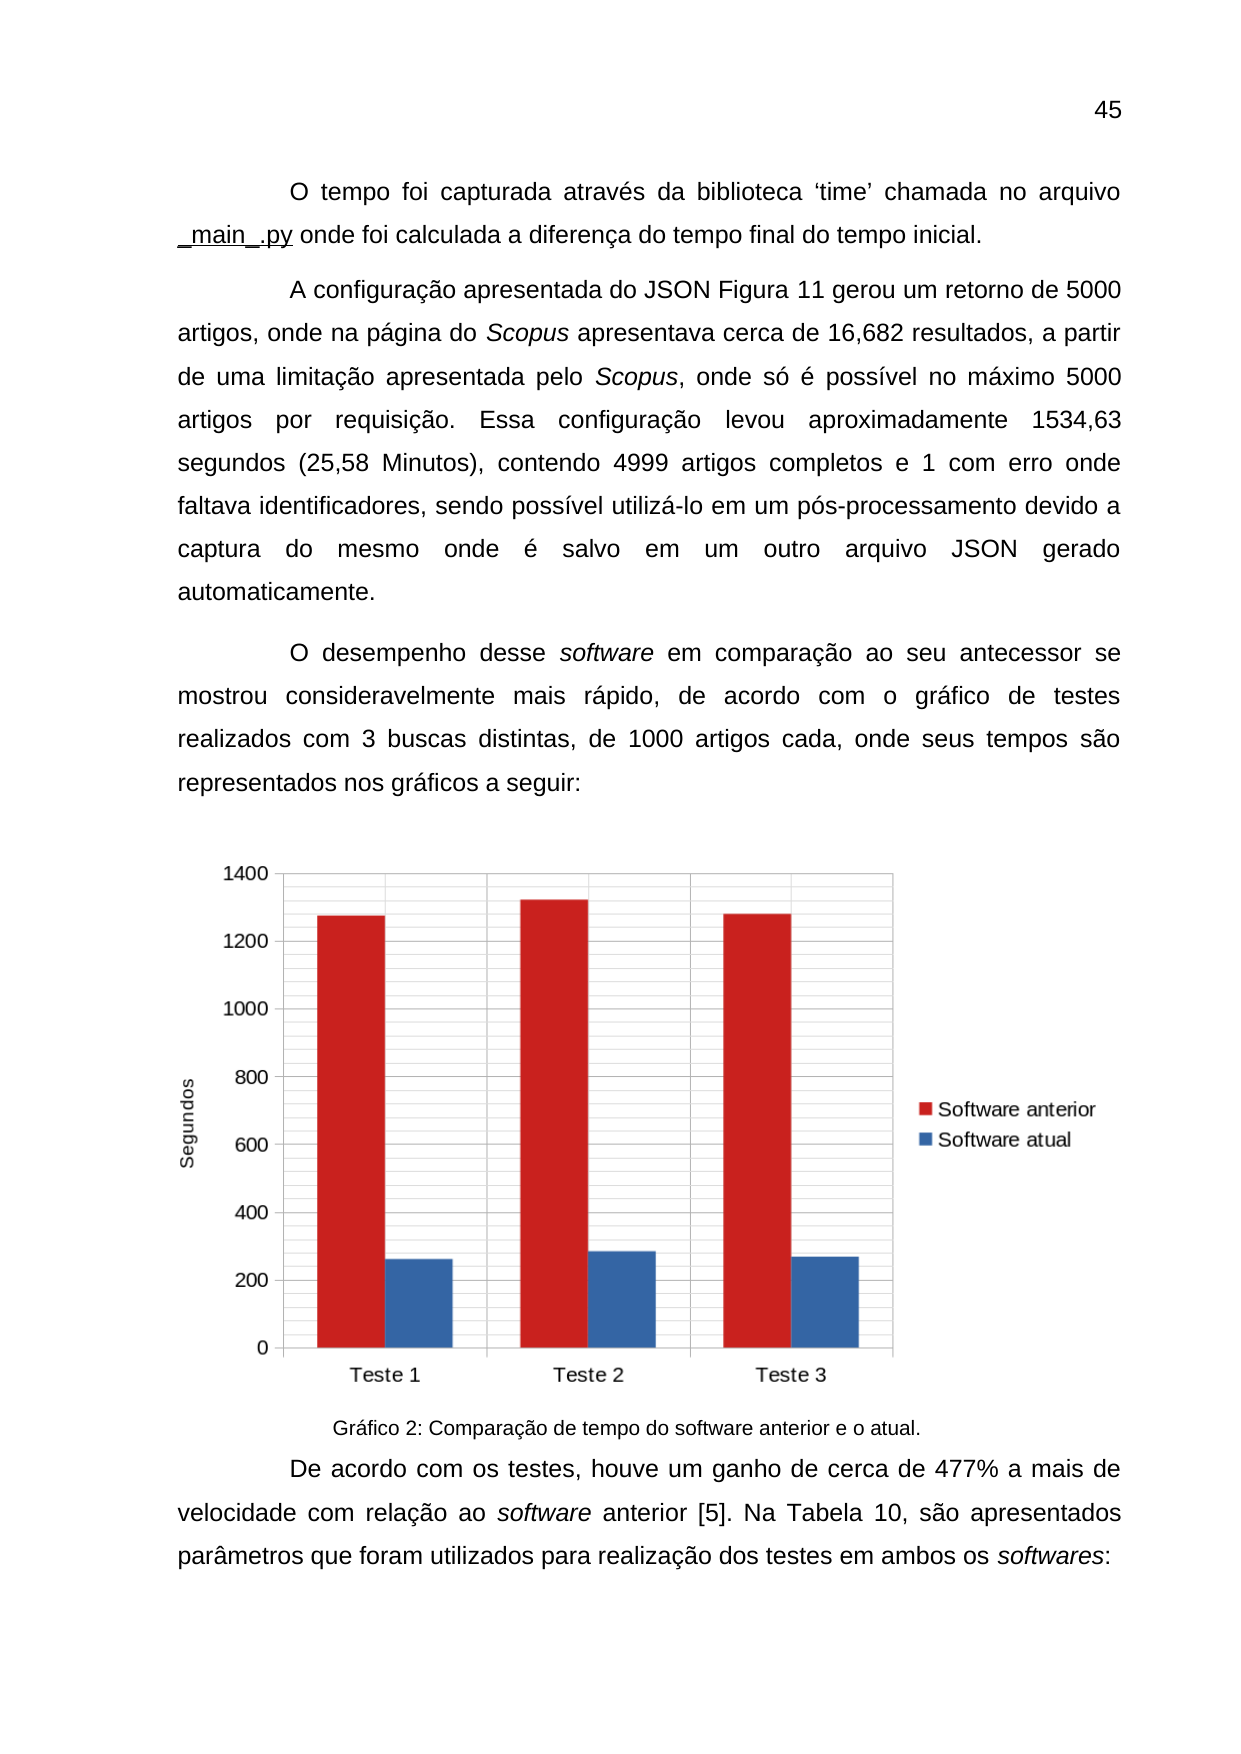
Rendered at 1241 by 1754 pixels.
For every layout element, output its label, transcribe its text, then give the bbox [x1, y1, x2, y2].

text A configuração apresentada do JSON Figura 11 gerou um retorno de 5000 artigos, onde na página do Scopus apresentava cerca de 16,682 resultados, a partir de uma limitação apresentada pelo Scopus, onde só é possível no máximo 5000 artigos por requisição. Essa configuração levou aproximadamente 1534,63 segundos (25,58 Minutos), contendo 4999 artigos completos e 1 com erro onde faltava identificadores, sendo possível utilizá-lo em um pós-processamento devido a captura do mesmo onde é salvo em um outro arquivo JSON gerado automaticamente. [177, 275, 1122, 606]
picture [143, 852, 1111, 1405]
text O desempenho desse software em comparação ao seu antecessor se mostrou consideravelmente mais rápido, de acordo com o gráfico de testes realizados com 3 buscas distintas, de 1000 artigos cada, onde seus tempos são representados nos gráficos a seguir: [177, 638, 1122, 796]
text Gráfico 2: Comparação de tempo do software anterior e o atual. [210, 1405, 1044, 1440]
text De acordo com os testes, houve um ganho de cerca de 477% a mais de velocidade com relação ao software anterior [5]. Na Tabela 10, são apresentados parâmetros que foram utilizados para realização dos testes em ambos os softwares: [177, 828, 1122, 1569]
text O tempo foi capturada através da biblioteca ‘time’ chamada no arquivo _main_.py onde foi calculada a diferença do tempo final do tempo inicial. [177, 177, 1122, 249]
